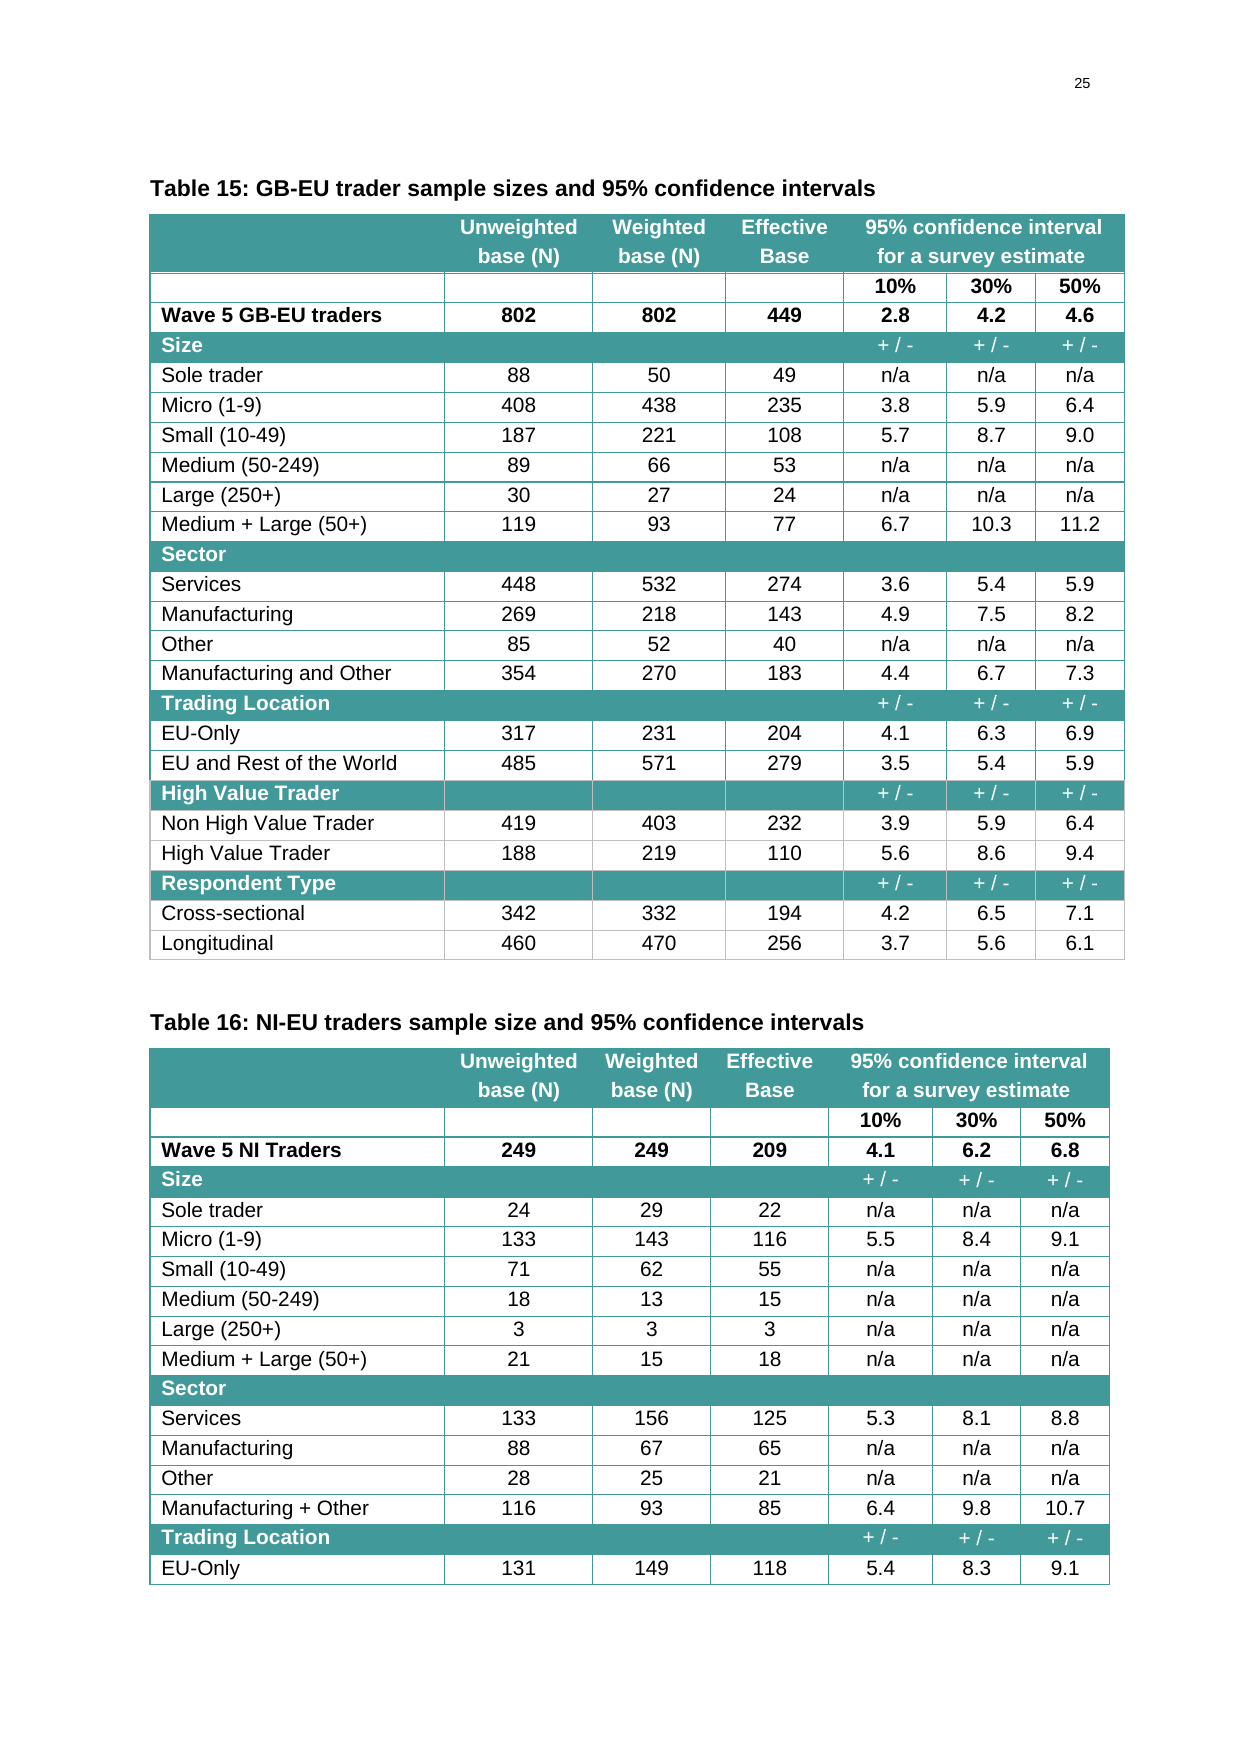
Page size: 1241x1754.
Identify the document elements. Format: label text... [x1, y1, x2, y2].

table_cell 118 [711, 1555, 828, 1584]
table_header Weighted base (N) [593, 215, 725, 272]
table_cell 532 [593, 572, 725, 601]
table_cell + / - [1021, 1525, 1109, 1554]
table_cell 6.8 [1021, 1138, 1109, 1166]
table_cell n/a [1021, 1317, 1109, 1345]
table_cell 143 [593, 1227, 710, 1256]
table_cell 133 [445, 1227, 592, 1256]
table_cell [933, 1376, 1020, 1405]
table_cell 13 [593, 1287, 710, 1316]
table_cell Sector [151, 542, 444, 571]
table_cell 7.1 [1036, 901, 1124, 929]
table_cell Sector [151, 1376, 444, 1405]
table_cell 9.8 [933, 1495, 1020, 1524]
table_cell 50% [1021, 1108, 1109, 1136]
table_cell [947, 542, 1035, 571]
table_cell Medium (50-249) [151, 453, 444, 481]
table_cell n/a [1036, 453, 1124, 481]
table_cell 9.0 [1036, 423, 1124, 452]
table_cell 88 [445, 1436, 592, 1464]
table_cell [726, 274, 843, 302]
table_cell n/a [1021, 1346, 1109, 1375]
table_cell [593, 542, 725, 571]
table_cell Size [151, 1167, 444, 1196]
table_cell n/a [844, 631, 946, 660]
table_cell 232 [726, 811, 843, 840]
table_cell Trading Location [151, 1525, 444, 1554]
table_cell 9.1 [1021, 1555, 1109, 1584]
table_cell 419 [445, 811, 592, 840]
subtitle Table 15: GB-EU trader sample sizes and 95% confidence intervals [150, 175, 1095, 201]
table_cell 279 [726, 751, 843, 780]
table_cell 274 [726, 572, 843, 601]
table_cell 6.3 [947, 721, 1035, 750]
table_cell [445, 1167, 592, 1196]
table_cell 6.2 [933, 1138, 1020, 1166]
table_cell Other [151, 631, 444, 660]
table_cell [593, 1525, 710, 1554]
table_cell 5.7 [844, 423, 946, 452]
table_cell 6.4 [829, 1495, 932, 1524]
table_cell + / - [1036, 333, 1124, 362]
table_cell n/a [933, 1257, 1020, 1286]
table_cell [593, 333, 725, 362]
table_cell n/a [933, 1198, 1020, 1226]
table_cell Medium + Large (50+) [151, 512, 444, 541]
table_cell High Value Trader [151, 781, 444, 810]
table_cell 133 [445, 1406, 592, 1435]
table_cell 10% [829, 1108, 932, 1136]
table_cell 5.5 [829, 1227, 932, 1256]
table_cell 802 [593, 303, 725, 332]
table_cell 5.4 [829, 1555, 932, 1584]
table_cell 10.7 [1021, 1495, 1109, 1524]
table_cell + / - [947, 691, 1035, 720]
table_cell [711, 1376, 828, 1405]
table_cell + / - [1036, 691, 1124, 720]
table_cell [726, 871, 843, 900]
table_cell Manufacturing [151, 602, 444, 630]
table_cell 332 [593, 901, 725, 929]
table_cell 209 [711, 1138, 828, 1166]
table_cell n/a [933, 1317, 1020, 1345]
table_cell Sole trader [151, 363, 444, 392]
table_cell [711, 1108, 828, 1136]
table_cell 3.8 [844, 393, 946, 422]
table_cell 249 [445, 1138, 592, 1166]
table_cell 204 [726, 721, 843, 750]
table_cell 30% [933, 1108, 1020, 1136]
table_cell + / - [1036, 781, 1124, 810]
table_cell 438 [593, 393, 725, 422]
table_cell 8.1 [933, 1406, 1020, 1435]
table_cell 29 [593, 1198, 710, 1226]
table_cell 470 [593, 931, 725, 959]
table_cell [829, 1376, 932, 1405]
table_cell n/a [947, 363, 1035, 392]
table_cell 231 [593, 721, 725, 750]
table_cell + / - [933, 1525, 1020, 1554]
table_cell [711, 1525, 828, 1554]
table_cell 5.6 [844, 841, 946, 869]
table_cell n/a [933, 1436, 1020, 1464]
table_cell + / - [844, 871, 946, 900]
table_cell [726, 781, 843, 810]
table_cell 50% [1036, 274, 1124, 302]
table_cell 4.2 [947, 303, 1035, 332]
table_cell 116 [445, 1495, 592, 1524]
table_cell EU and Rest of the World [151, 751, 444, 780]
table_cell 15 [711, 1287, 828, 1316]
table_cell 65 [711, 1436, 828, 1464]
table_cell 7.3 [1036, 661, 1124, 690]
table_cell 156 [593, 1406, 710, 1435]
table_cell Wave 5 GB-EU traders [151, 303, 444, 332]
table_cell 131 [445, 1555, 592, 1584]
table_cell 67 [593, 1436, 710, 1464]
table_header 95% confidence interval for a survey estimate [844, 215, 1124, 272]
table_cell 28 [445, 1466, 592, 1494]
table_cell n/a [1021, 1257, 1109, 1286]
table_cell EU-Only [151, 721, 444, 750]
table_cell 8.3 [933, 1555, 1020, 1584]
table_cell [445, 871, 592, 900]
table_cell 256 [726, 931, 843, 959]
table_cell 6.5 [947, 901, 1035, 929]
table_cell 77 [726, 512, 843, 541]
table_cell n/a [947, 483, 1035, 511]
table_cell 10.3 [947, 512, 1035, 541]
table_cell [151, 274, 444, 302]
table_header Weighted base (N) [593, 1049, 710, 1107]
table_cell 52 [593, 631, 725, 660]
table_cell Large (250+) [151, 1317, 444, 1345]
table_cell [445, 274, 592, 302]
table_cell n/a [947, 631, 1035, 660]
table_cell 4.4 [844, 661, 946, 690]
subtitle Table 16: NI-EU traders sample size and 95% confidence intervals [150, 1009, 1080, 1036]
table_cell [1021, 1376, 1109, 1405]
table_cell Micro (1-9) [151, 1227, 444, 1256]
table_cell 15 [593, 1346, 710, 1375]
table_cell 219 [593, 841, 725, 869]
table_cell 6.7 [947, 661, 1035, 690]
table_cell 71 [445, 1257, 592, 1286]
table_cell 89 [445, 453, 592, 481]
table_cell + / - [844, 333, 946, 362]
table_cell [445, 691, 592, 720]
table_cell n/a [1021, 1436, 1109, 1464]
table_cell + / - [844, 781, 946, 810]
table_cell [151, 1108, 444, 1136]
table_cell 5.9 [947, 811, 1035, 840]
table_cell [726, 691, 843, 720]
table_cell [593, 1376, 710, 1405]
table_cell Non High Value Trader [151, 811, 444, 840]
table_cell + / - [844, 691, 946, 720]
table_cell n/a [844, 363, 946, 392]
table_cell [726, 333, 843, 362]
table_cell 10% [844, 274, 946, 302]
table_cell Trading Location [151, 691, 444, 720]
table_header Unweighted base (N) [445, 1049, 592, 1107]
table_cell n/a [829, 1317, 932, 1345]
table_cell 8.2 [1036, 602, 1124, 630]
table_cell Micro (1-9) [151, 393, 444, 422]
table_cell 449 [726, 303, 843, 332]
table_cell + / - [829, 1167, 932, 1196]
table_header 95% confidence interval for a survey estimate [829, 1049, 1109, 1107]
table_cell 8.8 [1021, 1406, 1109, 1435]
table_cell 3 [445, 1317, 592, 1345]
table_cell Medium (50-249) [151, 1287, 444, 1316]
table_cell [844, 542, 946, 571]
table_header Unweighted base (N) [445, 215, 592, 272]
table_cell 25 [593, 1466, 710, 1494]
table_cell 9.4 [1036, 841, 1124, 869]
table_cell 2.8 [844, 303, 946, 332]
table_cell 460 [445, 931, 592, 959]
table_cell 571 [593, 751, 725, 780]
table_cell 50 [593, 363, 725, 392]
table_cell 149 [593, 1555, 710, 1584]
table_cell 6.4 [1036, 811, 1124, 840]
table_cell [445, 781, 592, 810]
table_cell Cross-sectional [151, 901, 444, 929]
table_cell n/a [844, 453, 946, 481]
table_cell 8.4 [933, 1227, 1020, 1256]
table_cell 93 [593, 1495, 710, 1524]
table_cell Small (10-49) [151, 423, 444, 452]
table_cell Respondent Type [151, 871, 444, 900]
table_cell 3.5 [844, 751, 946, 780]
table_cell 53 [726, 453, 843, 481]
table_cell 62 [593, 1257, 710, 1286]
table_cell Services [151, 572, 444, 601]
table_cell 6.4 [1036, 393, 1124, 422]
table_cell n/a [829, 1257, 932, 1286]
table_cell Manufacturing [151, 1436, 444, 1464]
table_cell 110 [726, 841, 843, 869]
table_cell 408 [445, 393, 592, 422]
table_cell n/a [933, 1346, 1020, 1375]
table_cell 85 [711, 1495, 828, 1524]
table_cell n/a [829, 1287, 932, 1316]
table_cell Large (250+) [151, 483, 444, 511]
table_cell Longitudinal [151, 931, 444, 959]
table_cell 188 [445, 841, 592, 869]
table_cell 5.4 [947, 751, 1035, 780]
table_cell EU-Only [151, 1555, 444, 1584]
table_cell [726, 542, 843, 571]
table_header [151, 1049, 444, 1107]
table_cell 24 [726, 483, 843, 511]
table_cell 5.9 [1036, 751, 1124, 780]
table_cell 4.2 [844, 901, 946, 929]
table_cell 5.9 [947, 393, 1035, 422]
table_cell + / - [1021, 1167, 1109, 1196]
table_cell 4.9 [844, 602, 946, 630]
table_cell n/a [1021, 1198, 1109, 1226]
table_cell n/a [933, 1466, 1020, 1494]
table_cell 9.1 [1021, 1227, 1109, 1256]
table_cell n/a [933, 1287, 1020, 1316]
table_cell n/a [829, 1346, 932, 1375]
table_cell 55 [711, 1257, 828, 1286]
table_cell 6.7 [844, 512, 946, 541]
table_cell 116 [711, 1227, 828, 1256]
table_cell [593, 871, 725, 900]
table_cell 218 [593, 602, 725, 630]
table_cell 5.4 [947, 572, 1035, 601]
table_cell 119 [445, 512, 592, 541]
table_cell n/a [947, 453, 1035, 481]
table_cell n/a [1036, 631, 1124, 660]
table_cell + / - [947, 333, 1035, 362]
table_cell 5.3 [829, 1406, 932, 1435]
table_cell n/a [1036, 363, 1124, 392]
table_cell 143 [726, 602, 843, 630]
table_cell n/a [1021, 1287, 1109, 1316]
table_cell Sole trader [151, 1198, 444, 1226]
table_cell 4.1 [829, 1138, 932, 1166]
table_cell 448 [445, 572, 592, 601]
table_cell 235 [726, 393, 843, 422]
table_cell 403 [593, 811, 725, 840]
table_cell [593, 781, 725, 810]
table_cell 8.6 [947, 841, 1035, 869]
table_cell n/a [829, 1466, 932, 1494]
table_cell n/a [1036, 483, 1124, 511]
table_cell 125 [711, 1406, 828, 1435]
table_cell 21 [711, 1466, 828, 1494]
table_cell [445, 1376, 592, 1405]
table_cell Other [151, 1466, 444, 1494]
table_cell [445, 542, 592, 571]
table_cell 108 [726, 423, 843, 452]
table_cell 85 [445, 631, 592, 660]
table_cell 3.9 [844, 811, 946, 840]
table_cell 49 [726, 363, 843, 392]
table_cell 24 [445, 1198, 592, 1226]
table_cell 18 [711, 1346, 828, 1375]
table_cell 3.6 [844, 572, 946, 601]
table_cell [445, 333, 592, 362]
table_cell Manufacturing + Other [151, 1495, 444, 1524]
table_cell 3 [593, 1317, 710, 1345]
table_cell n/a [829, 1198, 932, 1226]
table_cell Medium + Large (50+) [151, 1346, 444, 1375]
table_cell 66 [593, 453, 725, 481]
table_cell 6.1 [1036, 931, 1124, 959]
table_cell + / - [947, 781, 1035, 810]
table_cell 187 [445, 423, 592, 452]
table_cell Wave 5 NI Traders [151, 1138, 444, 1166]
table_cell Size [151, 333, 444, 362]
table_cell n/a [844, 483, 946, 511]
table_cell 40 [726, 631, 843, 660]
table_cell 4.6 [1036, 303, 1124, 332]
table_cell 5.6 [947, 931, 1035, 959]
table_cell 249 [593, 1138, 710, 1166]
table_cell [593, 1167, 710, 1196]
table_cell 3 [711, 1317, 828, 1345]
table_cell 342 [445, 901, 592, 929]
table_cell 93 [593, 512, 725, 541]
table_cell [711, 1167, 828, 1196]
table_cell Manufacturing and Other [151, 661, 444, 690]
table_cell Small (10-49) [151, 1257, 444, 1286]
table_cell High Value Trader [151, 841, 444, 869]
table_cell 30% [947, 274, 1035, 302]
table_cell n/a [1021, 1466, 1109, 1494]
table_cell 269 [445, 602, 592, 630]
table_cell 183 [726, 661, 843, 690]
table_cell n/a [829, 1436, 932, 1464]
table_cell [1036, 542, 1124, 571]
table_cell 802 [445, 303, 592, 332]
table_cell 30 [445, 483, 592, 511]
table_cell 21 [445, 1346, 592, 1375]
table_header Effective Base [711, 1049, 828, 1107]
table_cell [593, 691, 725, 720]
table_cell [593, 1108, 710, 1136]
table_cell 317 [445, 721, 592, 750]
table_cell 5.9 [1036, 572, 1124, 601]
table_cell + / - [829, 1525, 932, 1554]
table_cell + / - [947, 871, 1035, 900]
table_cell 3.7 [844, 931, 946, 959]
table_cell Services [151, 1406, 444, 1435]
table_cell + / - [933, 1167, 1020, 1196]
table_cell 6.9 [1036, 721, 1124, 750]
table_cell 11.2 [1036, 512, 1124, 541]
table_cell 88 [445, 363, 592, 392]
table_cell + / - [1036, 871, 1124, 900]
table_cell 4.1 [844, 721, 946, 750]
table_cell [445, 1525, 592, 1554]
table_cell 27 [593, 483, 725, 511]
table_cell 354 [445, 661, 592, 690]
table_cell 18 [445, 1287, 592, 1316]
table_header [151, 215, 444, 272]
table_cell [445, 1108, 592, 1136]
table_cell 194 [726, 901, 843, 929]
table_cell 22 [711, 1198, 828, 1226]
table_cell 7.5 [947, 602, 1035, 630]
table_header Effective Base [726, 215, 843, 272]
table_cell 270 [593, 661, 725, 690]
table_cell 485 [445, 751, 592, 780]
table_cell [593, 274, 725, 302]
table_cell 8.7 [947, 423, 1035, 452]
table_cell 221 [593, 423, 725, 452]
